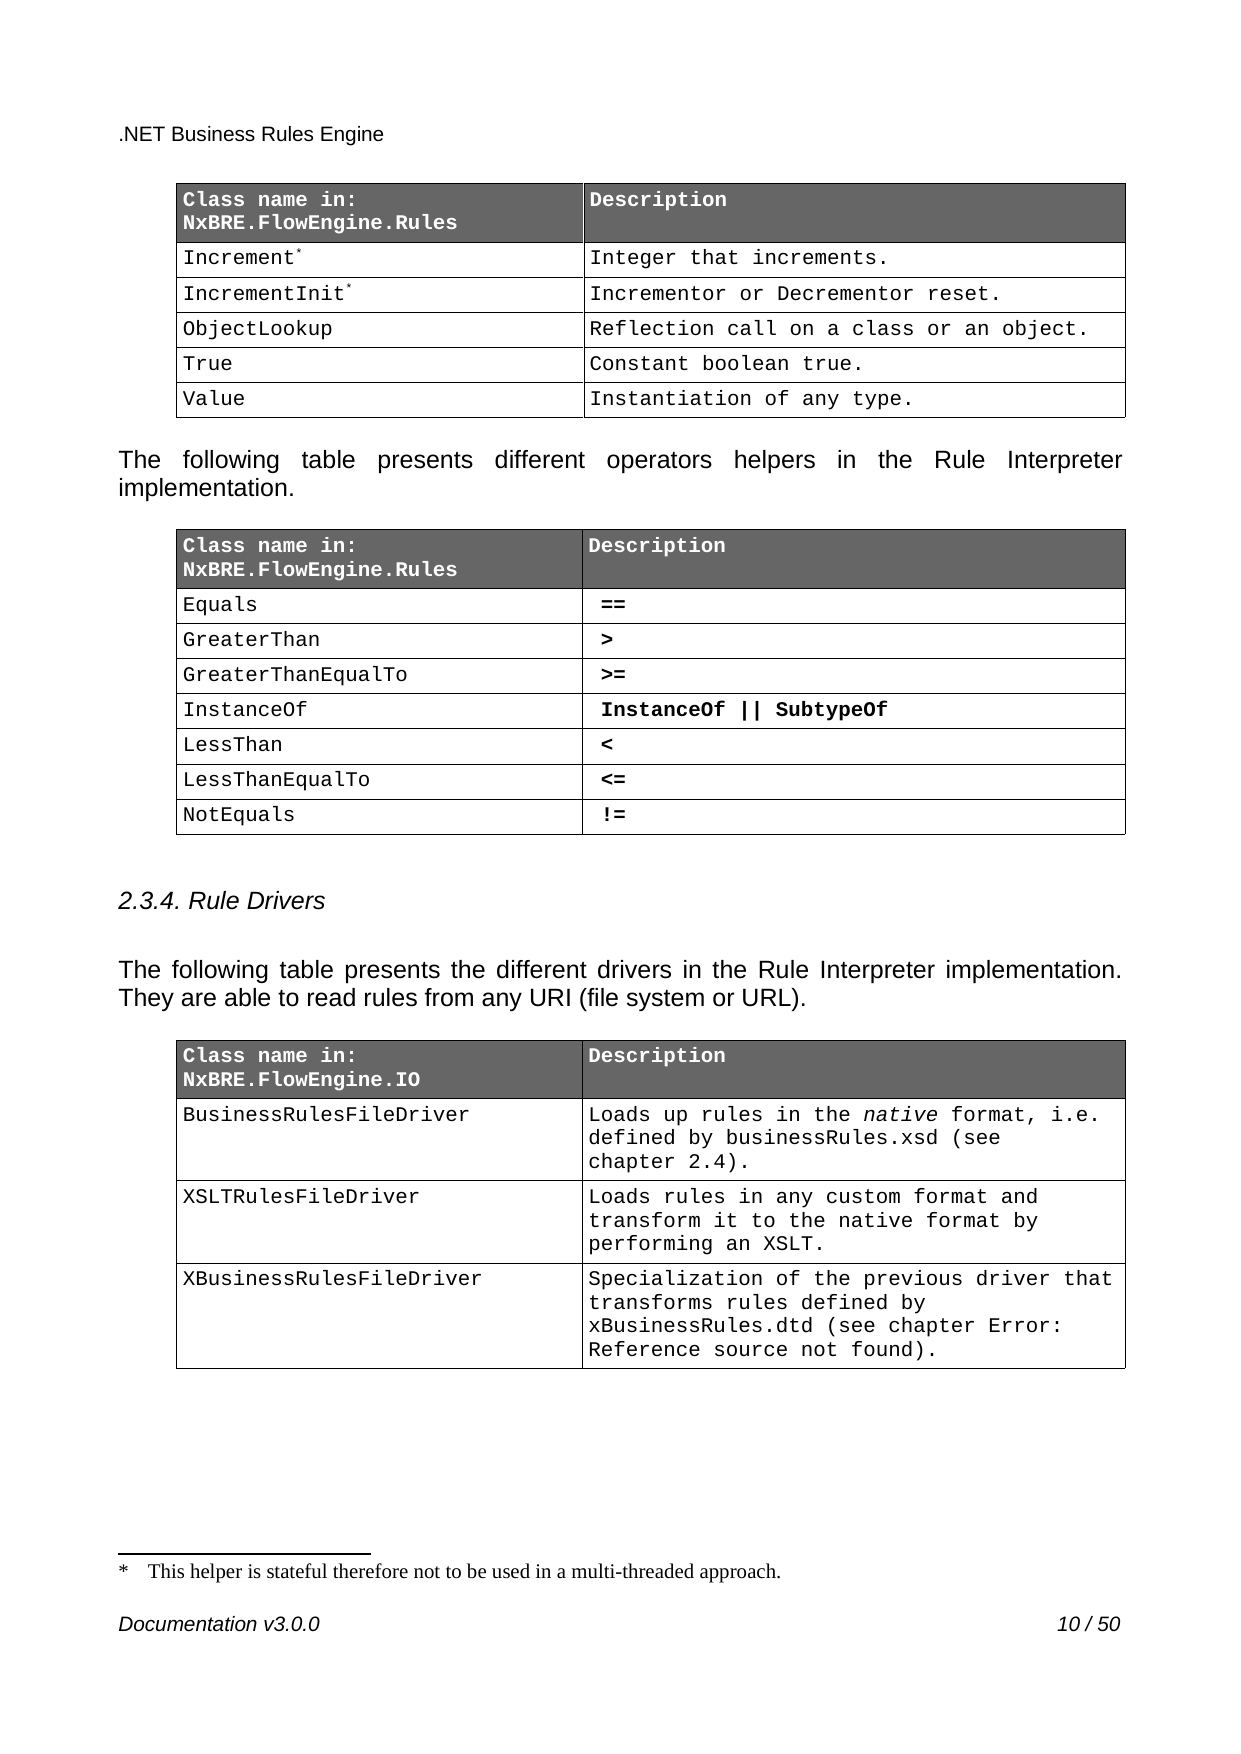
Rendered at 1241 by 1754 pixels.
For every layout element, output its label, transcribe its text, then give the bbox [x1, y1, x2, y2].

table_cell == [583, 589, 1125, 623]
table_cell > [583, 624, 1125, 658]
table_cell InstanceOf || SubtypeOf [583, 694, 1125, 728]
table_cell GreaterThanEqualTo [177, 659, 582, 693]
table_cell BusinessRulesFileDriver [177, 1099, 582, 1180]
table_header Class name in: NxBRE.FlowEngine.IO [177, 1041, 582, 1098]
table_cell Constant boolean true. [585, 348, 1125, 382]
table_cell Value [177, 383, 583, 417]
text The following table presents different operators helpers in the Rule Interpreter implementation. [118, 445, 1124, 501]
table_cell != [583, 800, 1125, 834]
table_cell >= [583, 659, 1125, 693]
table_cell True [177, 348, 583, 382]
table_cell < [583, 729, 1125, 764]
table_cell Loads rules in any custom format and transform it to the native format by performing an XSLT. [583, 1181, 1125, 1263]
table_cell XSLTRulesFileDriver [177, 1181, 582, 1263]
text The following table presents the different drivers in the Rule Interpreter implementation. They are able to read rules from any URI (file system or URL). [118, 955, 1124, 1011]
table_header Description [585, 184, 1125, 242]
subtitle Rule Drivers [118, 887, 1124, 915]
table_header Class name in: NxBRE.FlowEngine.Rules [177, 184, 583, 242]
table_cell LessThanEqualTo [177, 765, 582, 799]
table_cell Integer that increments. [585, 243, 1125, 277]
table_cell GreaterThan [177, 624, 582, 658]
table_cell Equals [177, 589, 582, 623]
table_cell Instantiation of any type. [585, 383, 1125, 417]
table_cell InstanceOf [177, 694, 582, 728]
table_cell Specialization of the previous driver that transforms rules defined by xBusinessRules.dtd (see chapter ). [583, 1264, 1125, 1368]
table_header Description [583, 1041, 1125, 1098]
table_cell <= [583, 765, 1125, 799]
table_cell Loads up rules in the native format, i.e. defined by businessRules.xsd (see chapter 2.4). [583, 1099, 1125, 1180]
table_cell NotEquals [177, 800, 582, 834]
table_header Class name in: NxBRE.FlowEngine.Rules [177, 530, 582, 588]
table_cell Reflection call on a class or an object. [585, 313, 1125, 347]
table_cell IncrementInit [177, 278, 583, 312]
table_cell Increment* [177, 243, 583, 277]
table_cell Incrementor or Decrementor reset. [585, 278, 1125, 312]
table_header Description [583, 530, 1125, 588]
table_cell LessThan [177, 729, 582, 764]
table_cell XBusinessRulesFileDriver [177, 1264, 582, 1368]
table_cell ObjectLookup [177, 313, 583, 347]
